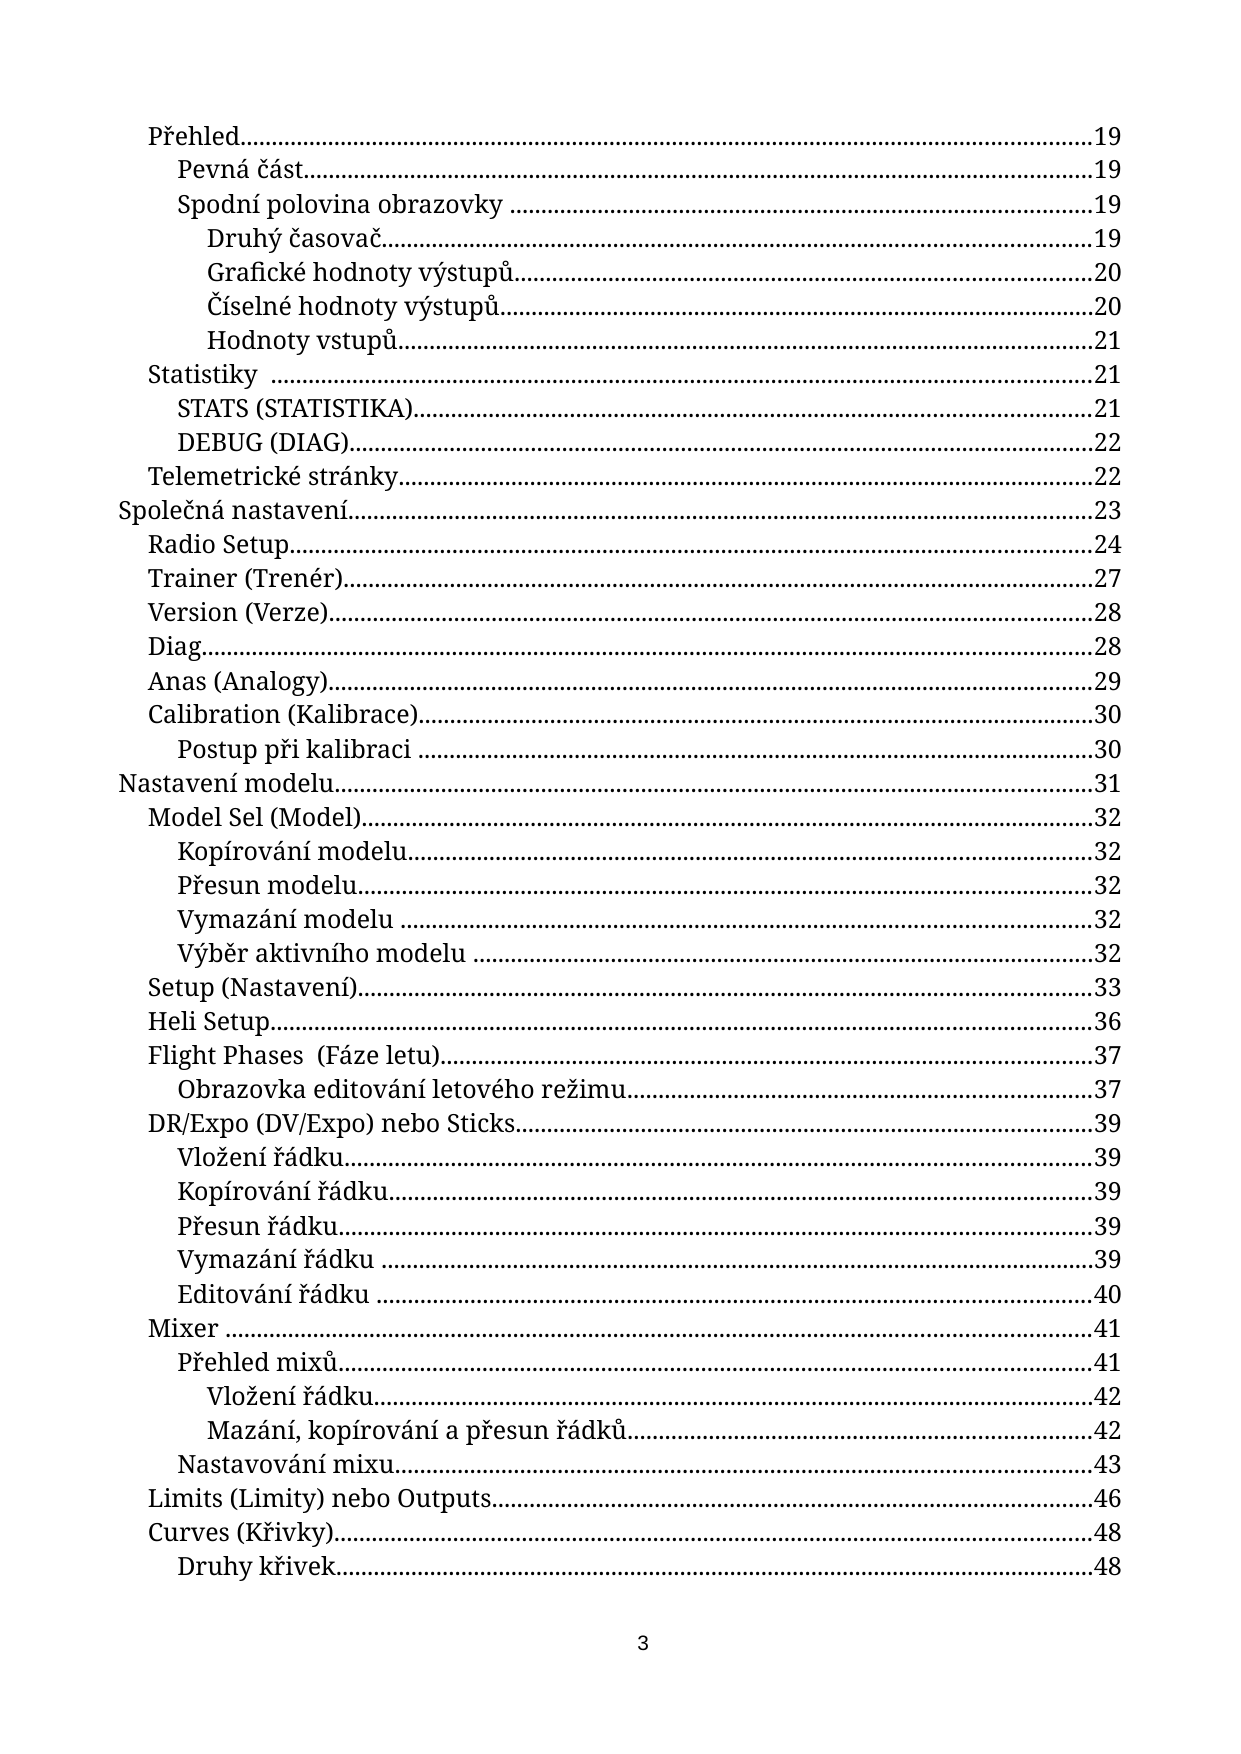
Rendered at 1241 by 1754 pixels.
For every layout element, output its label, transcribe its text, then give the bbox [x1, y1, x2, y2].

text Radio Setup 24 [148, 527, 1122, 561]
text Přesun modelu 32 [177, 867, 1122, 902]
text Telemetrické stránky 22 [148, 459, 1122, 493]
text Číselné hodnoty výstupů 20 [207, 288, 1122, 322]
text Calibration (Kalibrace) 30 [148, 697, 1122, 731]
text Vložení řádku 42 [207, 1378, 1122, 1412]
text Editování řádku 40 [177, 1276, 1122, 1310]
text DR/Expo (DV/Expo) nebo Sticks 39 [148, 1106, 1122, 1140]
text Nastavování mixu 43 [177, 1447, 1122, 1481]
text Přehled mixů 41 [177, 1344, 1122, 1378]
text Kopírování modelu 32 [177, 833, 1122, 867]
text Přesun řádku 39 [177, 1208, 1122, 1242]
text Obrazovka editování letového režimu 37 [177, 1072, 1122, 1106]
text Setup (Nastavení) 33 [148, 970, 1122, 1004]
text Výběr aktivního modelu 32 [177, 936, 1122, 970]
text Trainer (Trenér) 27 [148, 561, 1122, 595]
text Druhý časovač 19 [207, 220, 1122, 254]
text Nastavení modelu 31 [118, 765, 1122, 799]
text Pevná část 19 [177, 152, 1122, 186]
text Curves (Křivky) 48 [148, 1515, 1122, 1549]
text Model Sel (Model) 32 [148, 799, 1122, 833]
text Mazání, kopírování a přesun řádků 42 [207, 1412, 1122, 1447]
text Anas (Analogy) 29 [148, 663, 1122, 697]
text Společná nastavení 23 [118, 493, 1122, 527]
text Hodnoty vstupů 21 [207, 322, 1122, 357]
text Kopírování řádku 39 [177, 1174, 1122, 1208]
text Spodní polovina obrazovky 19 [177, 186, 1122, 220]
text Vymazání řádku 39 [177, 1242, 1122, 1276]
text Limits (Limity) nebo Outputs 46 [148, 1481, 1122, 1515]
text Grafické hodnoty výstupů 20 [207, 254, 1122, 288]
text Postup při kalibraci 30 [177, 731, 1122, 765]
text Diag 28 [148, 629, 1122, 663]
text Flight Phases (Fáze letu) 37 [148, 1038, 1122, 1072]
text Vložení řádku 39 [177, 1140, 1122, 1174]
text Mixer 41 [148, 1310, 1122, 1344]
text Vymazání modelu 32 [177, 902, 1122, 936]
text STATS (STATISTIKA) 21 [177, 391, 1122, 425]
text Version (Verze) 28 [148, 595, 1122, 629]
text DEBUG (DIAG) 22 [177, 425, 1122, 459]
text Přehled 19 [148, 118, 1122, 152]
text Druhy křivek 48 [177, 1549, 1122, 1583]
text Statistiky 21 [148, 357, 1122, 391]
text Heli Setup 36 [148, 1004, 1122, 1038]
